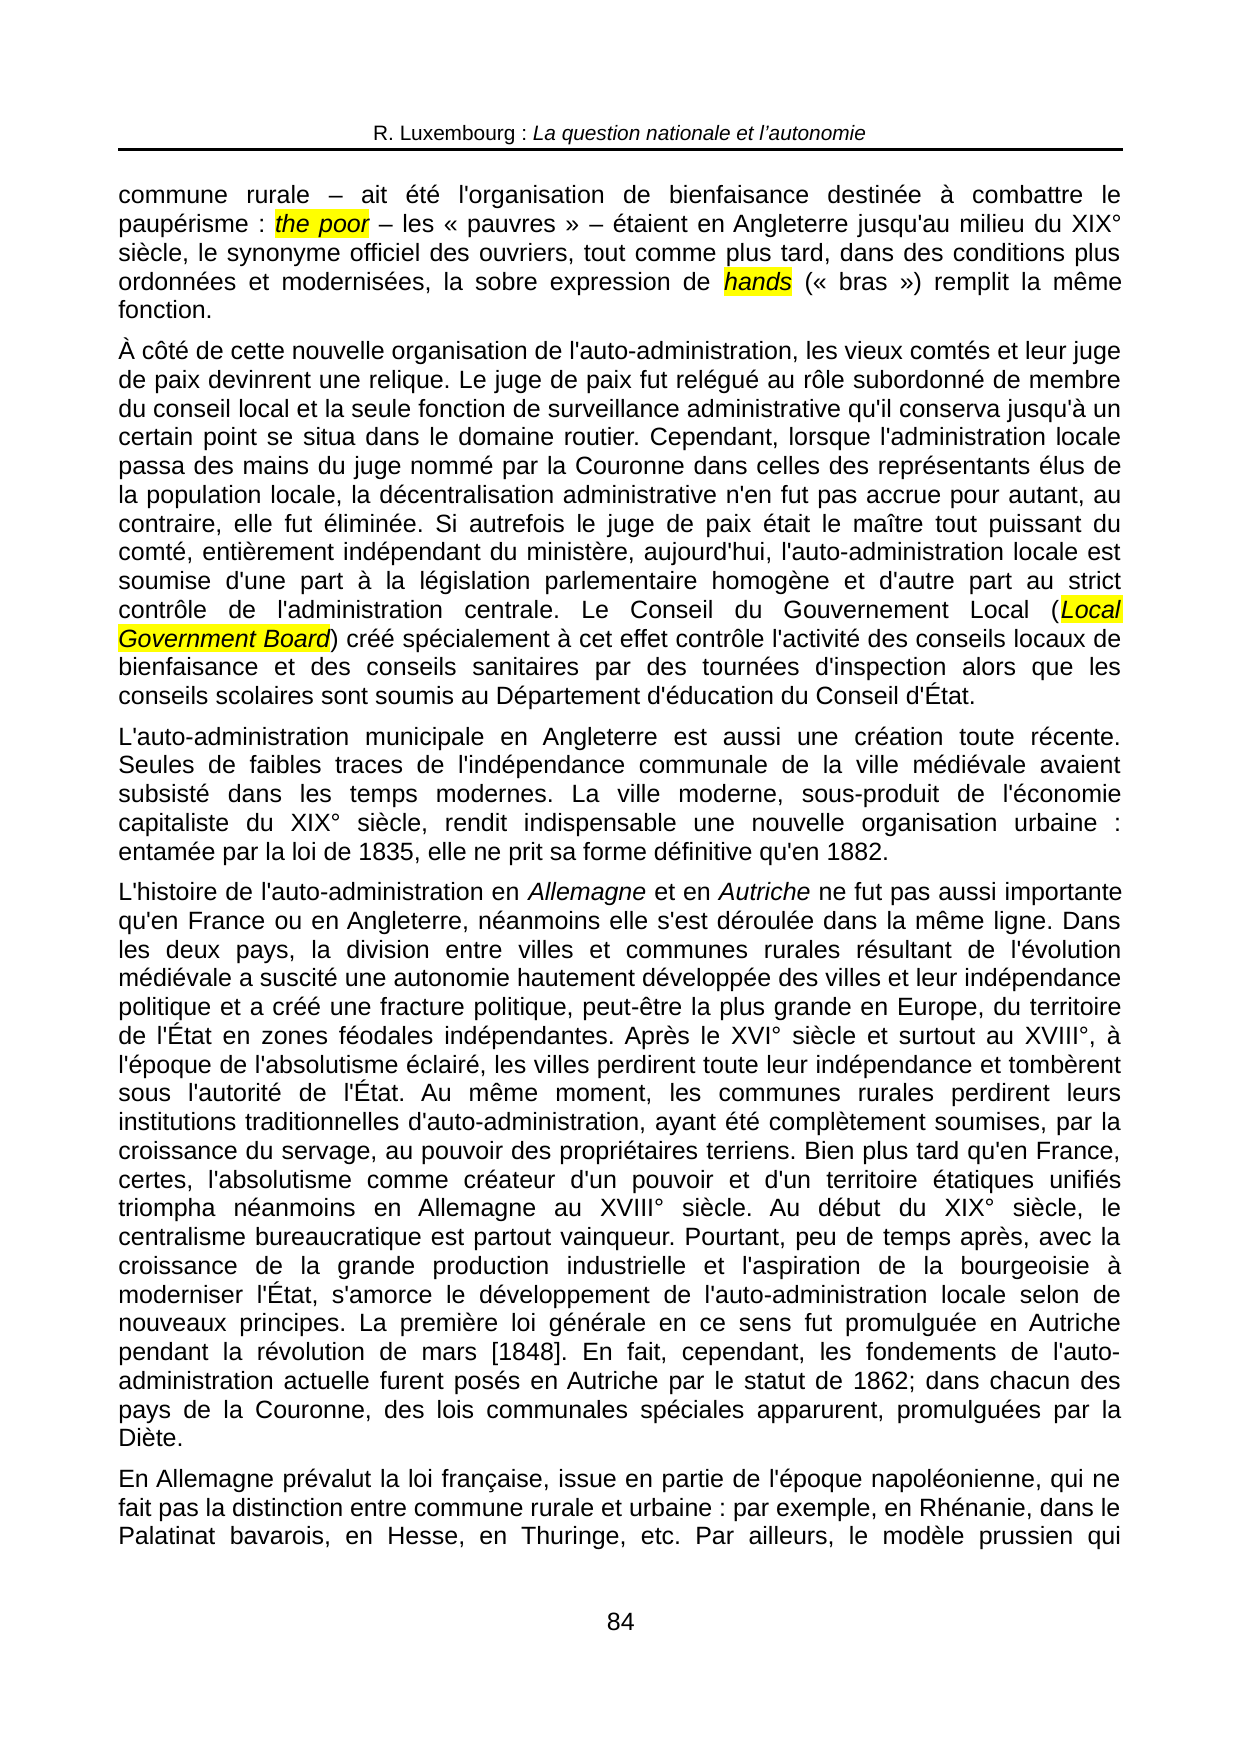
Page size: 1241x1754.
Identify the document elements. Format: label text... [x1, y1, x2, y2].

text L'auto-administration municipale en Angleterre est aussi une création toute récente. Seules de faibles traces de l'indépendance communale de la ville médiévale avaient subsisté dans les temps modernes. La ville moderne, sous-produit de l'économie capitaliste du XIX° siècle, rendit indispensable une nouvelle organisation urbaine : entamée par la loi de 1835, elle ne prit sa forme définitive qu'en 1882. [118, 722, 1123, 865]
text À côté de cette nouvelle organisation de l'auto-administration, les vieux comtés et leur juge de paix devinrent une relique. Le juge de paix fut relégué au rôle subordonné de membre du conseil local et la seule fonction de surveillance administrative qu'il conserva jusqu'à un certain point se situa dans le domaine routier. Cependant, lorsque l'administration locale passa des mains du juge nommé par la Couronne dans celles des représentants élus de la population locale, la décentralisation administrative n'en fut pas accrue pour autant, au contraire, elle fut éliminée. Si autrefois le juge de paix était le maître tout puissant du comté, entièrement indépendant du ministère, aujourd'hui, l'auto-administration locale est soumise d'une part à la législation parlementaire homogène et d'autre part au strict contrôle de l'administration centrale. Le Conseil du Gouvernement Local (Local Government Board) créé spécialement à cet effet contrôle l'activité des conseils locaux de bienfaisance et des conseils sanitaires par des tournées d'inspection alors que les conseils scolaires sont soumis au Département d'éducation du Conseil d'État. [118, 336, 1123, 710]
text L'histoire de l'auto-administration en Allemagne et en Autriche ne fut pas aussi importante qu'en France ou en Angleterre, néanmoins elle s'est déroulée dans la même ligne. Dans les deux pays, la division entre villes et communes rurales résultant de l'évolution médiévale a suscité une autonomie hautement développée des villes et leur indépendance politique et a créé une fracture politique, peut-être la plus grande en Europe, du territoire de l'État en zones féodales indépendantes. Après le XVI° siècle et surtout au XVIII°, à l'époque de l'absolutisme éclairé, les villes perdirent toute leur indépendance et tombèrent sous l'autorité de l'État. Au même moment, les communes rurales perdirent leurs institutions traditionnelles d'auto-administration, ayant été complètement soumises, par la croissance du servage, au pouvoir des propriétaires terriens. Bien plus tard qu'en France, certes, l'absolutisme comme créateur d'un pouvoir et d'un territoire étatiques unifiés triompha néanmoins en Allemagne au XVIII° siècle. Au début du XIX° siècle, le centralisme bureaucratique est partout vainqueur. Pourtant, peu de temps après, avec la croissance de la grande production industrielle et l'aspiration de la bourgeoisie à moderniser l'État, s'amorce le développement de l'auto-administration locale selon de nouveaux principes. La première loi générale en ce sens fut promulguée en Autriche pendant la révolution de mars [1848]. En fait, cependant, les fondements de l'auto-administration actuelle furent posés en Autriche par le statut de 1862; dans chacun des pays de la Couronne, des lois communales spéciales apparurent, promulguées par la Diète. [118, 877, 1123, 1452]
text commune rurale – ait été l'organisation de bienfaisance destinée à combattre le paupérisme : the poor – les « pauvres » – étaient en Angleterre jusqu'au milieu du XIX° siècle, le synonyme officiel des ouvriers, tout comme plus tard, dans des conditions plus ordonnées et modernisées, la sobre expression de hands (« bras ») remplit la même fonction. [118, 181, 1123, 324]
text En Allemagne prévalut la loi française, issue en partie de l'époque napoléonienne, qui ne fait pas la distinction entre commune rurale et urbaine : par exemple, en Rhénanie, dans le Palatinat bavarois, en Hesse, en Thuringe, etc. Par ailleurs, le modèle prussien qui [118, 1464, 1123, 1550]
